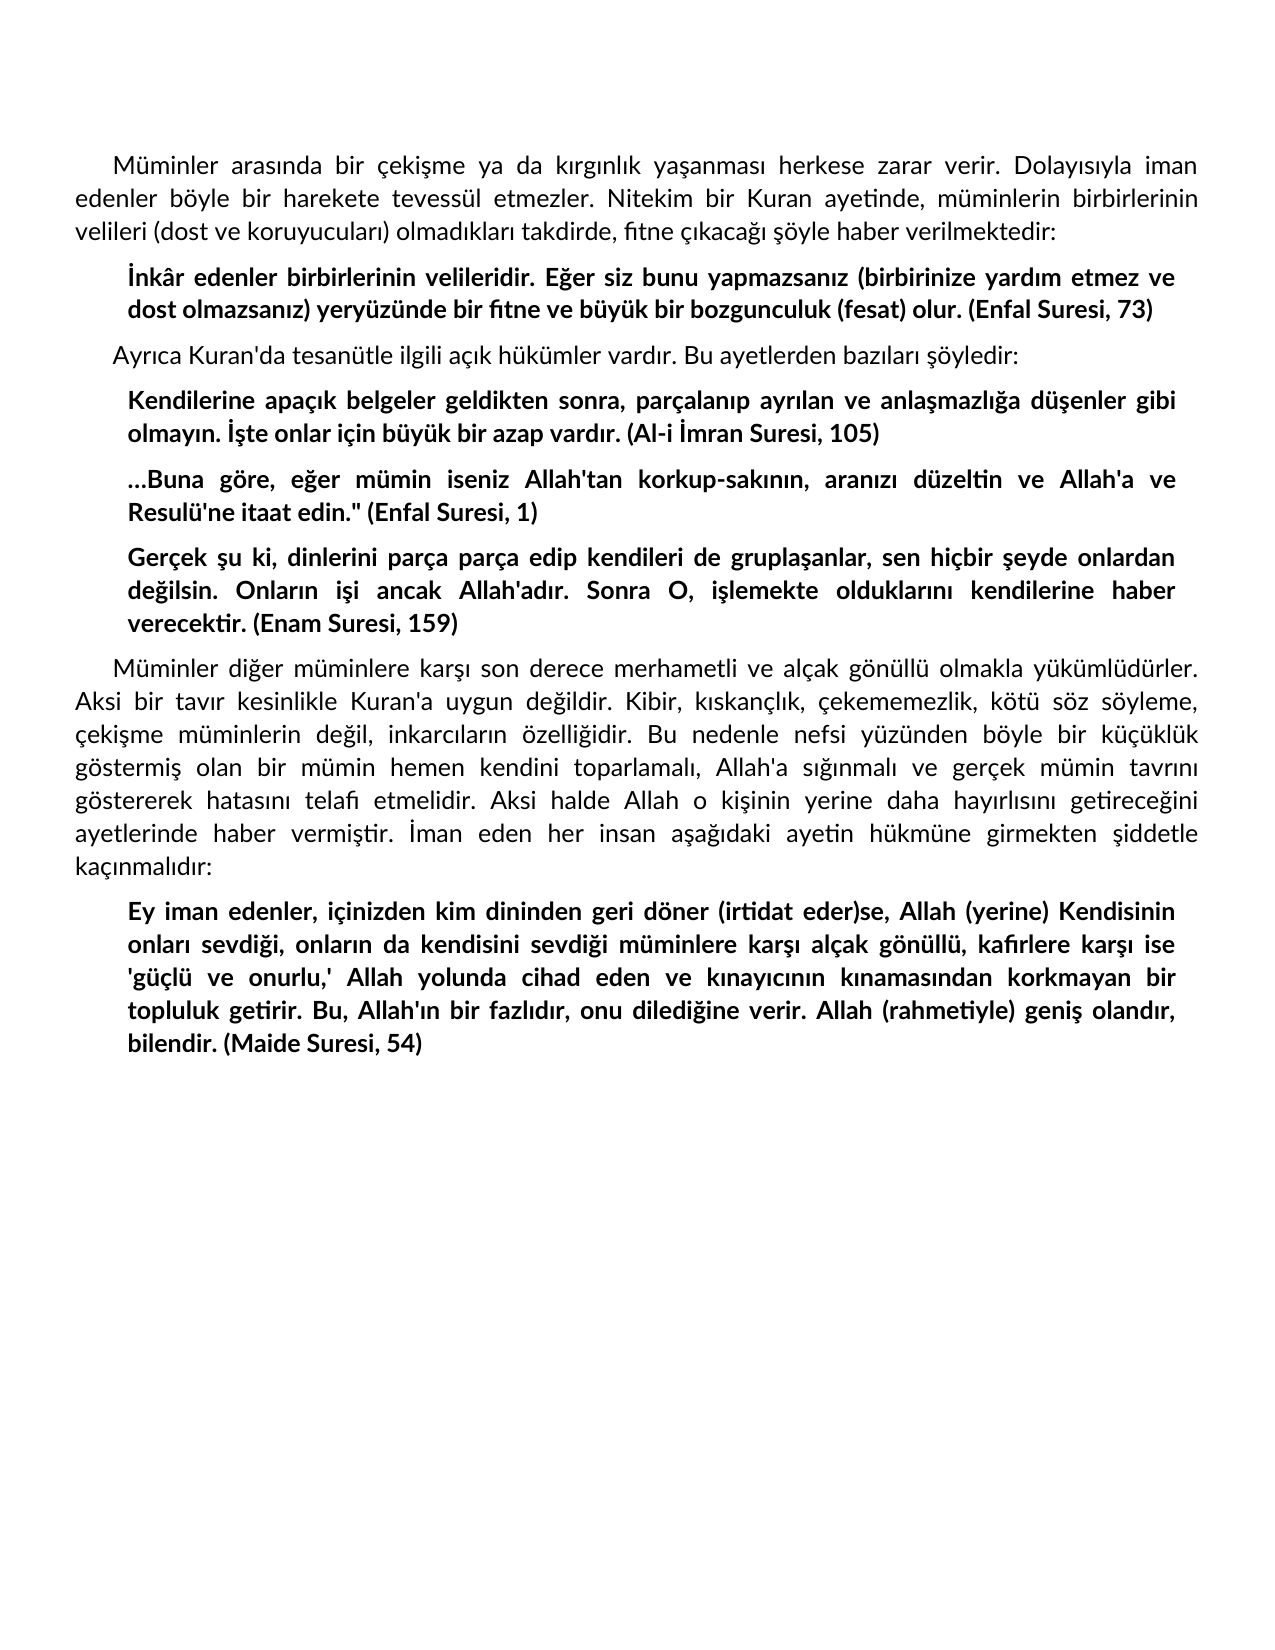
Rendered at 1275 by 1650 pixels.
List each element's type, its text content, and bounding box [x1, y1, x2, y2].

text Gerçek şu ki, dinlerini parça parça edip kendileri de gruplaşanlar, sen hiçbir şeyde onlardan değilsin. Onların işi ancak Allah'adır. Sonra O, işlemekte olduklarını kendilerine haber verecektir. (Enam Suresi, 159) [127, 542, 1177, 637]
text Müminler diğer müminlere karşı son derece merhametli ve alçak gönüllü olmakla yükümlüdürler. Aksi bir tavır kesinlikle Kuran'a uygun değildir. Kibir, kıskançlık, çekememezlik, kötü söz söyleme, çekişme müminlerin değil, inkarcıların özelliğidir. Bu nedenle nefsi yüzünden böyle bir küçüklük göstermiş olan bir mümin hemen kendini toparlamalı, Allah'a sığınmalı ve gerçek mümin tavrını göstererek hatasını telafi etmelidir. Aksi halde Allah o kişinin yerine daha hayırlısını getireceğini ayetlerinde haber vermiştir. İman eden her insan aşağıdaki ayetin hükmüne girmekten şiddetle kaçınmalıdır: [75, 653, 1200, 880]
text Müminler arasında bir çekişme ya da kırgınlık yaşanması herkese zarar verir. Dolayısıyla iman edenler böyle bir harekete tevessül etmezler. Nitekim bir Kuran ayetinde, müminlerin birbirlerinin velileri (dost ve koruyucuları) olmadıkları takdirde, fitne çıkacağı şöyle haber verilmektedir: [75, 150, 1200, 246]
text Kendilerine apaçık belgeler geldikten sonra, parçalanıp ayrılan ve anlaşmazlığa düşenler gibi olmayın. İşte onlar için büyük bir azap vardır. (Al-i İmran Suresi, 105) [127, 385, 1177, 448]
text …Buna göre, eğer mümin iseniz Allah'tan korkup-sakının, aranızı düzeltin ve Allah'a ve Resulü'ne itaat edin." (Enfal Suresi, 1) [127, 463, 1177, 526]
text İnkâr edenler birbirlerinin velileridir. Eğer siz bunu yapmazsanız (birbirinize yardım etmez ve dost olmazsanız) yeryüzünde bir fitne ve büyük bir bozgunculuk (fesat) olur. (Enfal Suresi, 73) [127, 261, 1177, 324]
text Ey iman edenler, içinizden kim dininden geri döner (irtidat eder)se, Allah (yerine) Kendisinin onları sevdiği, onların da kendisini sevdiği müminlere karşı alçak gönüllü, kafirlere karşı ise 'güçlü ve onurlu,' Allah yolunda cihad eden ve kınayıcının kınamasından korkmayan bir topluluk getirir. Bu, Allah'ın bir fazlıdır, onu dilediğine verir. Allah (rahmetiyle) geniş olandır, bilendir. (Maide Suresi, 54) [127, 896, 1177, 1057]
text Ayrıca Kuran'da tesanütle ilgili açık hükümler vardır. Bu ayetlerden bazıları şöyledir: [75, 339, 1200, 369]
